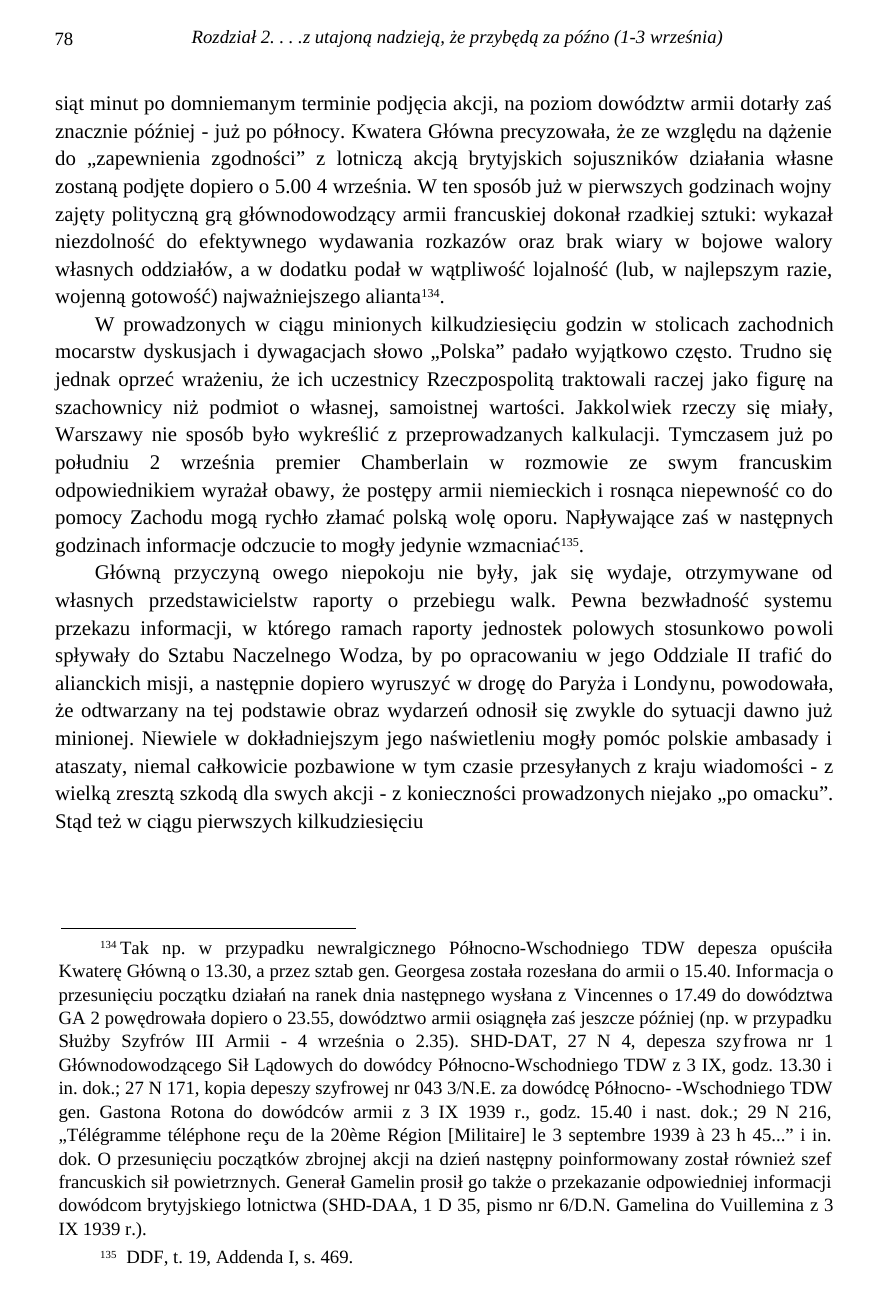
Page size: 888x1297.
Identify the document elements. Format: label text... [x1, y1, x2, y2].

text W prowadzonych w ciągu minionych kilkudziesięciu godzin w stolicach zachod­nich mocarstw dyskusjach i dywagacjach słowo „Polska” padało wyjątkowo często. Trudno się jednak oprzeć wrażeniu, że ich uczestnicy Rzeczpospolitą traktowali ra­czej jako figurę na szachownicy niż podmiot o własnej, samoistnej wartości. Jakkol­wiek rzeczy się miały, Warszawy nie sposób było wykreślić z przeprowadzanych kal­kulacji. Tymczasem już po południu 2 września premier Chamberlain w rozmowie ze swym francuskim odpowiednikiem wyrażał obawy, że postępy armii niemieckich i rosnąca niepewność co do pomocy Zachodu mogą rychło złamać polską wolę opo­ru. Napływające zaś w następnych godzinach informacje odczucie to mogły jedynie wzmacniać135. [55, 312, 833, 557]
text 134 Tak np. w przypadku newralgicznego Północno-Wschodniego TDW depesza opuściła Kwaterę Główną o 13.30, a przez sztab gen. Georgesa została rozesłana do armii o 15.40. Infor­macja o przesunięciu początku działań na ranek dnia następnego wysłana z Vincennes o 17.49 do dowództwa GA 2 powędrowała dopiero o 23.55, dowództwo armii osiągnęła zaś jeszcze później (np. w przypadku Służby Szyfrów III Armii - 4 września o 2.35). SHD-DAT, 27 N 4, depesza szy­frowa nr 1 Głównodowodzącego Sił Lądowych do dowódcy Północno-Wschodniego TDW z 3 IX, godz. 13.30 i in. dok.; 27 N 171, kopia depeszy szyfrowej nr 043 3/N.E. za dowódcę Północno- -Wschodniego TDW gen. Gastona Rotona do dowódców armii z 3 IX 1939 r., godz. 15.40 i nast. dok.; 29 N 216, „Télégramme téléphone reçu de la 20ème Région [Militaire] le 3 septembre 1939 à 23 h 45...” i in. dok. O przesunięciu początków zbrojnej akcji na dzień następny poinformowany został również szef francuskich sił powietrznych. Generał Gamelin prosił go także o przekazanie odpowiedniej informacji dowódcom brytyjskiego lotnictwa (SHD-DAA, 1 D 35, pismo nr 6/D.N. Gamelina do Vuillemina z 3 IX 1939 r.). [58, 937, 833, 1239]
text siąt minut po domniemanym terminie podjęcia akcji, na poziom dowództw armii dotarły zaś znacznie później - już po północy. Kwatera Główna precyzowała, że ze względu na dążenie do „zapewnienia zgodności” z lotniczą akcją brytyjskich sojusz­ników działania własne zostaną podjęte dopiero o 5.00 4 września. W ten sposób już w pierwszych godzinach wojny zajęty polityczną grą głównodowodzący armii fran­cuskiej dokonał rzadkiej sztuki: wykazał niezdolność do efektywnego wydawania rozkazów oraz brak wiary w bojowe walory własnych oddziałów, a w dodatku podał w wątpliwość lojalność (lub, w najlepszym razie, wojenną gotowość) najważniejszego alianta134. [55, 91, 833, 308]
text Główną przyczyną owego niepokoju nie były, jak się wydaje, otrzymywane od własnych przedstawicielstw raporty o przebiegu walk. Pewna bezwładność systemu przekazu informacji, w którego ramach raporty jednostek polowych stosunkowo po­woli spływały do Sztabu Naczelnego Wodza, by po opracowaniu w jego Oddziale II trafić do alianckich misji, a następnie dopiero wyruszyć w drogę do Paryża i Londy­nu, powodowała, że odtwarzany na tej podstawie obraz wydarzeń odnosił się zwykle do sytuacji dawno już minionej. Niewiele w dokładniejszym jego naświetleniu mogły pomóc polskie ambasady i ataszaty, niemal całkowicie pozbawione w tym czasie prze­syłanych z kraju wiadomości - z wielką zresztą szkodą dla swych akcji - z konieczno­ści prowadzonych niejako „po omacku”. Stąd też w ciągu pierwszych kilkudziesięciu [55, 560, 833, 833]
text 78 [54, 27, 80, 49]
text Rozdział 2. . . .z utajoną nadzieją, że przybędą za późno (1-3 września) [191, 26, 725, 47]
text 135 DDF, t. 19, Addenda I, s. 469. [58, 1246, 833, 1268]
